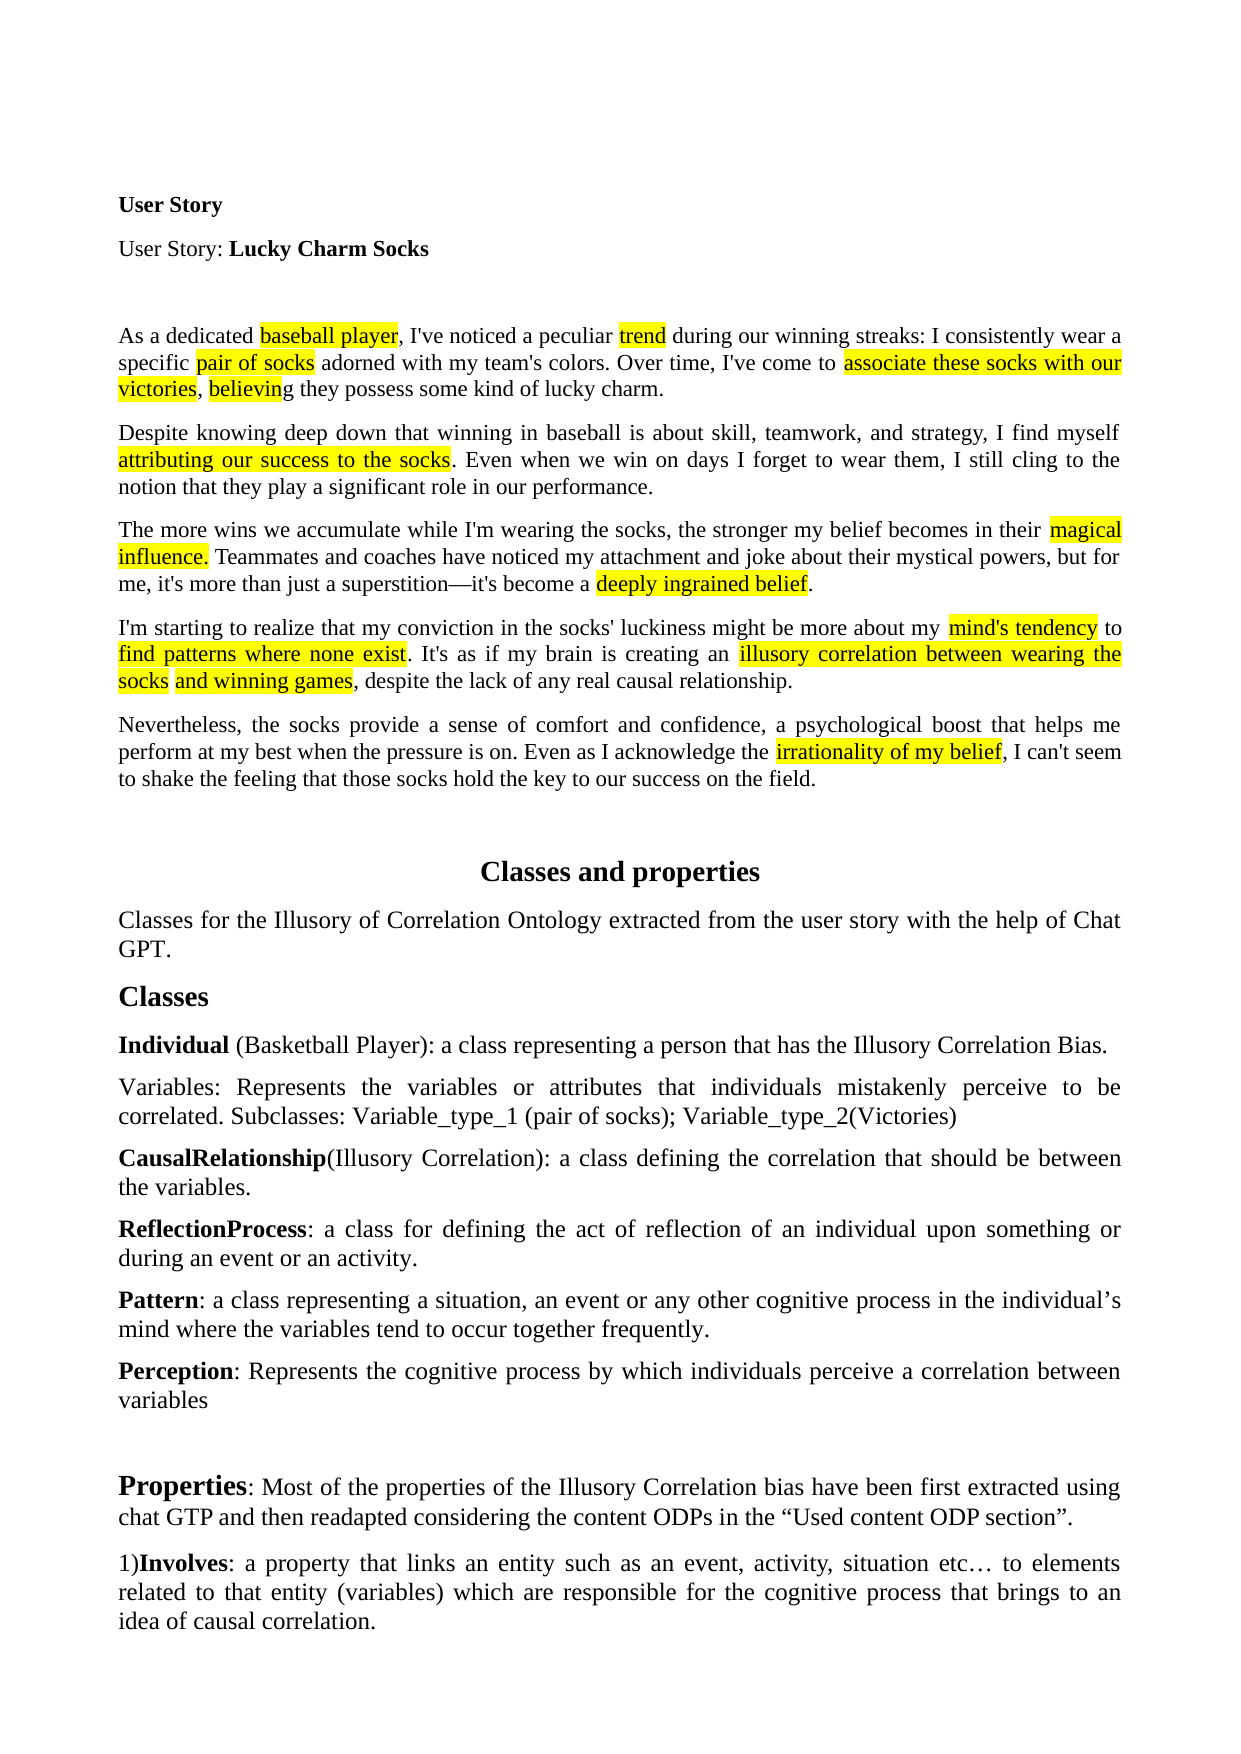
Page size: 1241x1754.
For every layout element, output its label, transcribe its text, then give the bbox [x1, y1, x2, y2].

text User Story [118, 191, 1122, 217]
text Classes for the Illusory of Correlation Ontology extracted from the user story with the help of Chat GPT. [118, 905, 1122, 962]
text Despite knowing deep down that winning in baseball is about skill, teamwork, and strategy, I find myself attributing our success to the socks. Even when we win on days I forget to wear them, I still cling to the notion that they play a significant role in our performance. [118, 419, 1122, 499]
text Perception: Represents the cognitive process by which individuals perceive a correlation between variables [118, 1356, 1122, 1413]
text User Story: Lucky Charm Socks [118, 235, 1122, 261]
text ReflectionProcess: a class for defining the act of reflection of an individual upon something or during an event or an activity. [118, 1214, 1122, 1272]
text The more wins we accumulate while I'm wearing the socks, the stronger my belief becomes in their magical influence. Teammates and coaches have noticed my attachment and joke about their mystical powers, but for me, it's more than just a superstition—it's become a deeply ingrained belief. [118, 516, 1122, 596]
text 1)Involves: a property that links an entity such as an event, activity, situation etc… to elements related to that entity (variables) which are responsible for the cognitive process that brings to an idea of causal correlation. [118, 1548, 1122, 1635]
text Pattern: a class representing a situation, an event or any other cognitive process in the individual’s mind where the variables tend to occur together frequently. [118, 1285, 1122, 1343]
text Classes [118, 979, 1122, 1013]
text Variables: Represents the variables or attributes that individuals mistakenly perceive to be correlated. Subclasses: Variable_type_1 (pair of socks); Variable_type_2(Victories) [118, 1072, 1122, 1129]
text Properties: Most of the properties of the Illusory Correlation bias have been first extracted using chat GTP and then readapted considering the content ODPs in the “Used content ODP section”. [118, 1468, 1122, 1530]
text I'm starting to realize that my conviction in the socks' luckiness might be more about my mind's tendency to find patterns where none exist. It's as if my brain is creating an illusory correlation between wearing the socks and winning games, despite the lack of any real causal relationship. [118, 614, 1122, 694]
text Individual (Basketball Player): a class representing a person that has the Illusory Correlation Bias. [118, 1030, 1122, 1058]
text Nevertheless, the socks provide a sense of comfort and confidence, a psychological boost that helps me perform at my best when the pressure is on. Even as I acknowledge the irrationality of my belief, I can't seem to shake the feeling that those socks hold the key to our success on the field. [118, 711, 1122, 791]
text Classes and properties [118, 854, 1122, 888]
text As a dedicated baseball player, I've noticed a peculiar trend during our winning streaks: I consistently wear a specific pair of socks adorned with my team's colors. Over time, I've come to associate these socks with our victories, believing they possess some kind of lucky charm. [118, 322, 1122, 402]
text CausalRelationship(Illusory Correlation): a class defining the correlation that should be between the variables. [118, 1143, 1122, 1201]
